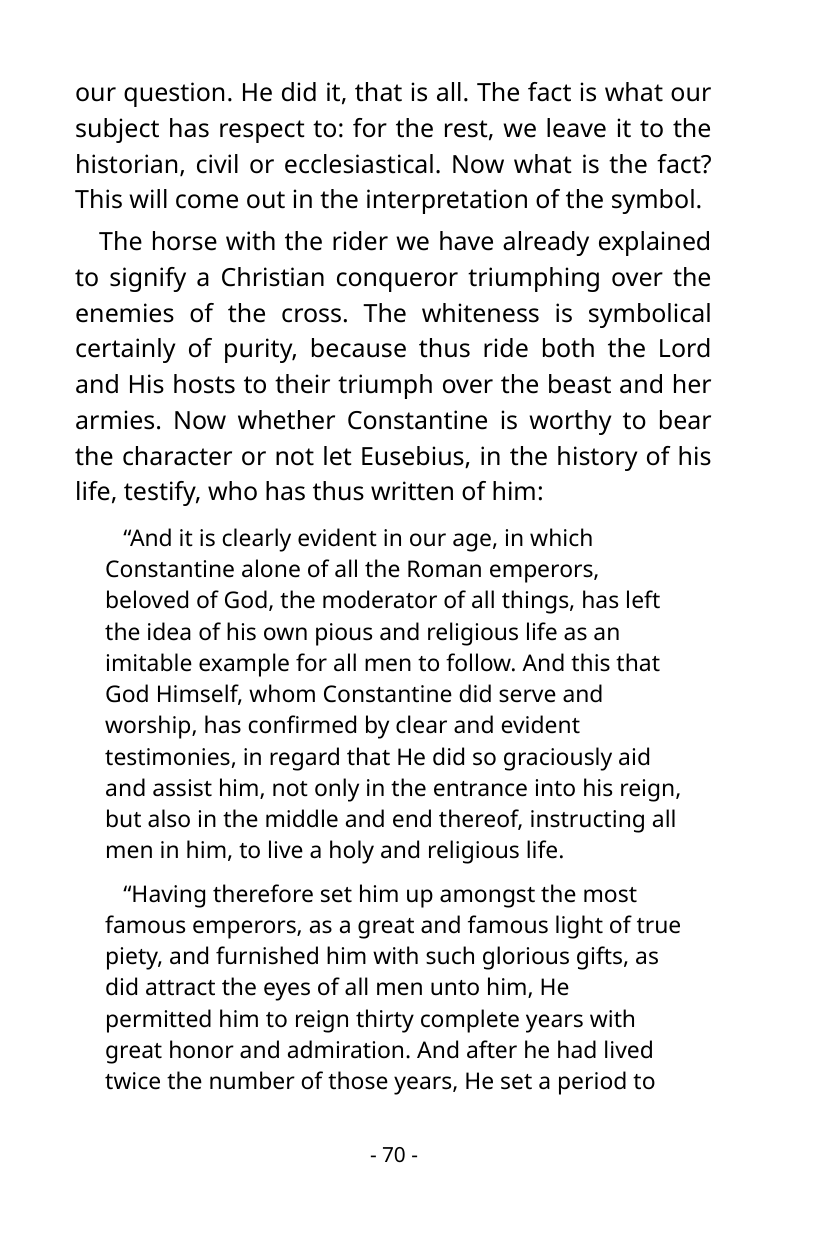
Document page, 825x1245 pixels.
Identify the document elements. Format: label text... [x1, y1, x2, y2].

text our question. He did it, that is all. The fact is what our subject has respect to: for the rest, we leave it to the historian, civil or ecclesiastical. Now what is the fact? This will come out in the interpretation of the symbol. [75, 75, 712, 216]
text The horse with the rider we have already explained to signify a Christian conqueror triumphing over the enemies of the cross. The whiteness is symbolical certainly of purity, because thus ride both the Lord and His hosts to their triumph over the beast and her armies. Now whether Constantine is worthy to bear the character or not let Eusebius, in the history of his life, testify, who has thus written of him: [75, 224, 712, 508]
text “And it is clearly evident in our age, in which Constantine alone of all the Roman emperors, beloved of God, the moderator of all things, has left the idea of his own pious and religious life as an imitable example for all men to follow. And this that God Himself, whom Constantine did serve and worship, has confirmed by clear and evident testimonies, in regard that He did so graciously aid and assist him, not only in the entrance into his reign, but also in the middle and end thereof, instructing all men in him, to live a holy and religious life. [105, 522, 682, 866]
text “Having therefore set him up amongst the most famous emperors, as a great and famous light of true piety, and furnished him with such glorious gifts, as did attract the eyes of all men unto him, He permitted him to reign thirty complete years with great honor and admiration. And after he had lived twice the number of those years, He set a period to [105, 877, 682, 1096]
